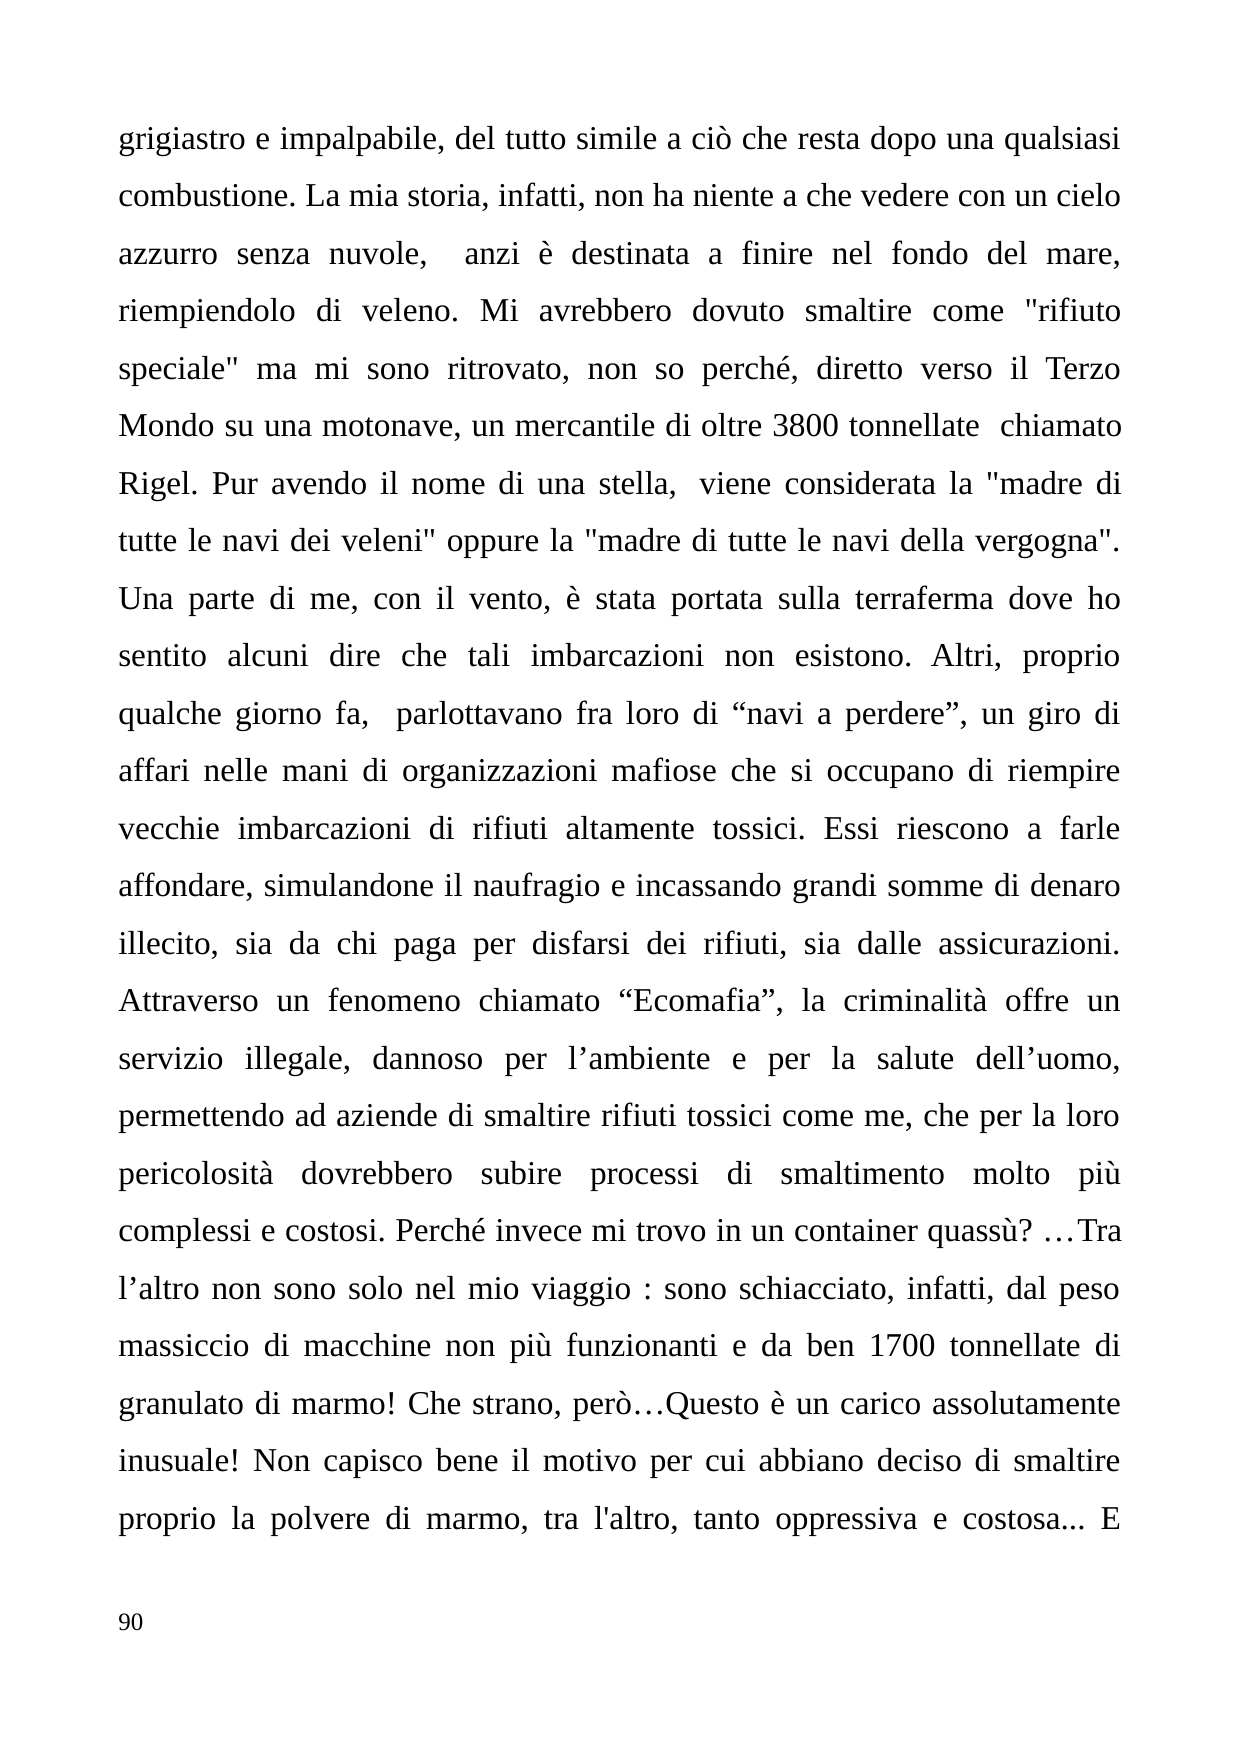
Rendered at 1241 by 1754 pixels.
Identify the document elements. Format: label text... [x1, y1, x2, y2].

text grigiastro e impalpabile, del tutto simile a ciò che resta dopo una qualsiasi combustione. La mia storia, infatti, non ha niente a che vedere con un cielo azzurro senza nuvole, anzi è destinata a finire nel fondo del mare, riempiendolo di veleno. Mi avrebbero dovuto smaltire come "rifiuto speciale" ma mi sono ritrovato, non so perché, diretto verso il Terzo Mondo su una motonave, un mercantile di oltre 3800 tonnellate chiamato Rigel. Pur avendo il nome di una stella, viene considerata la "madre di tutte le navi dei veleni" oppure la "madre di tutte le navi della vergogna". Una parte di me, con il vento, è stata portata sulla terraferma dove ho sentito alcuni dire che tali imbarcazioni non esistono. Altri, proprio qualche giorno fa, parlottavano fra loro di “navi a perdere”, un giro di affari nelle mani di organizzazioni mafiose che si occupano di riempire vecchie imbarcazioni di rifiuti altamente tossici. Essi riescono a farle affondare, simulandone il naufragio e incassando grandi somme di denaro illecito, sia da chi paga per disfarsi dei rifiuti, sia dalle assicurazioni. Attraverso un fenomeno chiamato “Ecomafia”, la criminalità offre un servizio illegale, dannoso per l’ambiente e per la salute dell’uomo, permettendo ad aziende di smaltire rifiuti tossici come me, che per la loro pericolosità dovrebbero subire processi di smaltimento molto più complessi e costosi. Perché invece mi trovo in un container quassù? …Tra l’altro non sono solo nel mio viaggio : sono schiacciato, infatti, dal peso massiccio di macchine non più funzionanti e da ben 1700 tonnellate di granulato di marmo! Che strano, però…Questo è un carico assolutamente inusuale! Non capisco bene il motivo per cui abbiano deciso di smaltire proprio la polvere di marmo, tra l'altro, tanto oppressiva e costosa... E [118, 118, 1122, 1536]
